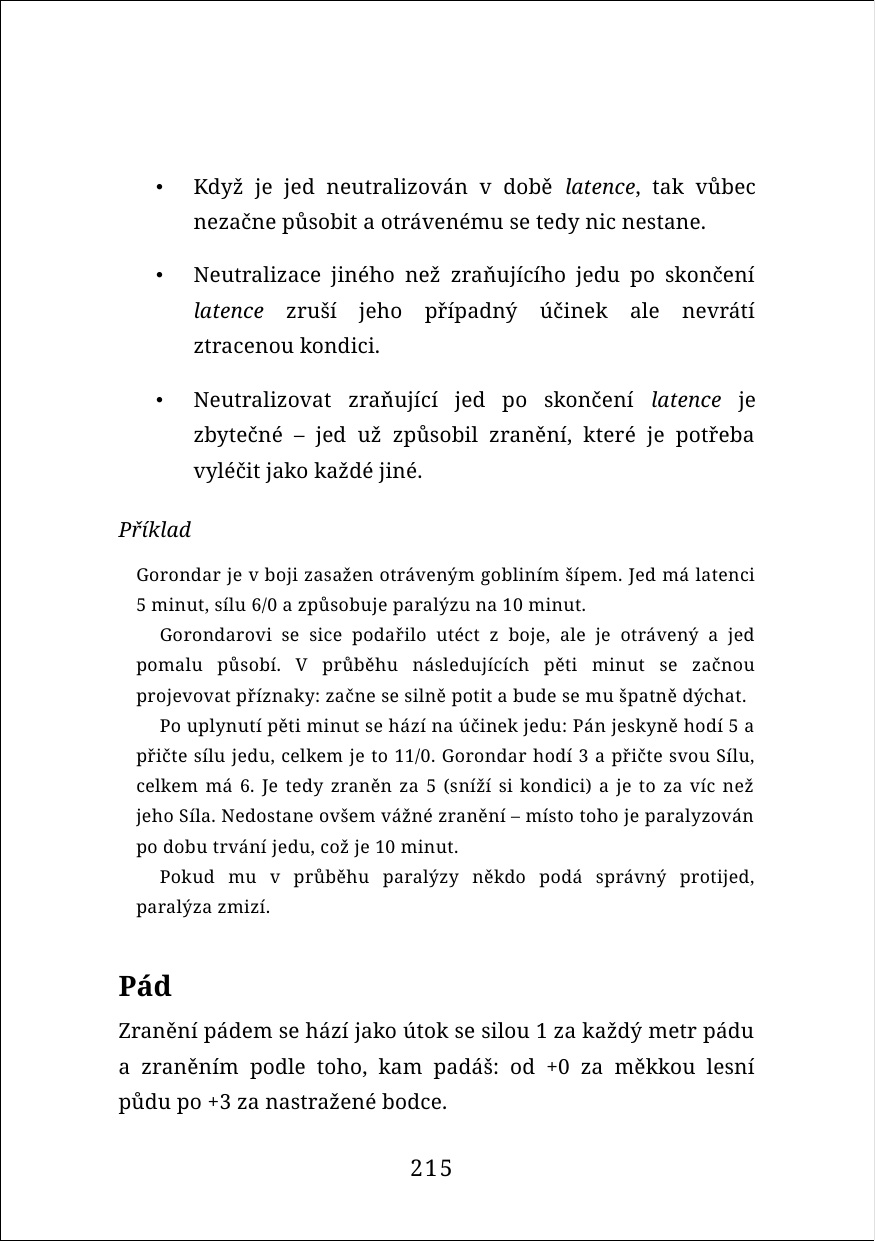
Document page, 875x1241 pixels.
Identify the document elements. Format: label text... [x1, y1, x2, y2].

subtitle Pád [118, 966, 756, 1004]
list Když je jed neutralizován v době latence, tak vůbec nezačne působit a otrávenému se tedy nic nestane. [156, 172, 756, 236]
list Neutralizovat zraňující jed po skončení latence je zbytečné – jed už způsobil zranění, které je potřeba vyléčit jako každé jiné. [156, 385, 756, 484]
list Neutralizace jiného než zraňujícího jedu po skončení latence zruší jeho případný účinek ale nevrátí ztracenou kondici. [156, 261, 756, 360]
text Zranění pádem se hází jako útok se silou 1 za každý metr pádu a zraněním podle toho, kam padáš: od +0 za měkkou lesní půdu po +3 za nastražené bodce. [118, 1016, 756, 1116]
text Gorondar je v boji zasažen otráveným gobliním šípem. Jed má latenci 5 minut, sílu 6/0 a způsobuje paralýzu na 10 minut. Gorondarovi se sice podařilo utéct z boje, ale je otrávený a jed pomalu působí. V průběhu následujících pěti minut se začnou projevovat příznaky: začne se silně potit a bude se mu špatně dýchat. Po uplynutí pěti minut se hází na účinek jedu: Pán jeskyně hodí 5 a přičte sílu jedu, celkem je to 11/0. Gorondar hodí 3 a přičte svou Sílu, celkem má 6. Je tedy zraněn za 5 (sníží si kondici) a je to za víc než jeho Síla. Nedostane ovšem vážné zranění – místo toho je paralyzován po dobu trvání jedu, což je 10 minut. Pokud mu v průběhu paralýzy někdo podá správný protijed, paralýza zmizí. [136, 562, 756, 919]
text Příklad [118, 515, 756, 543]
